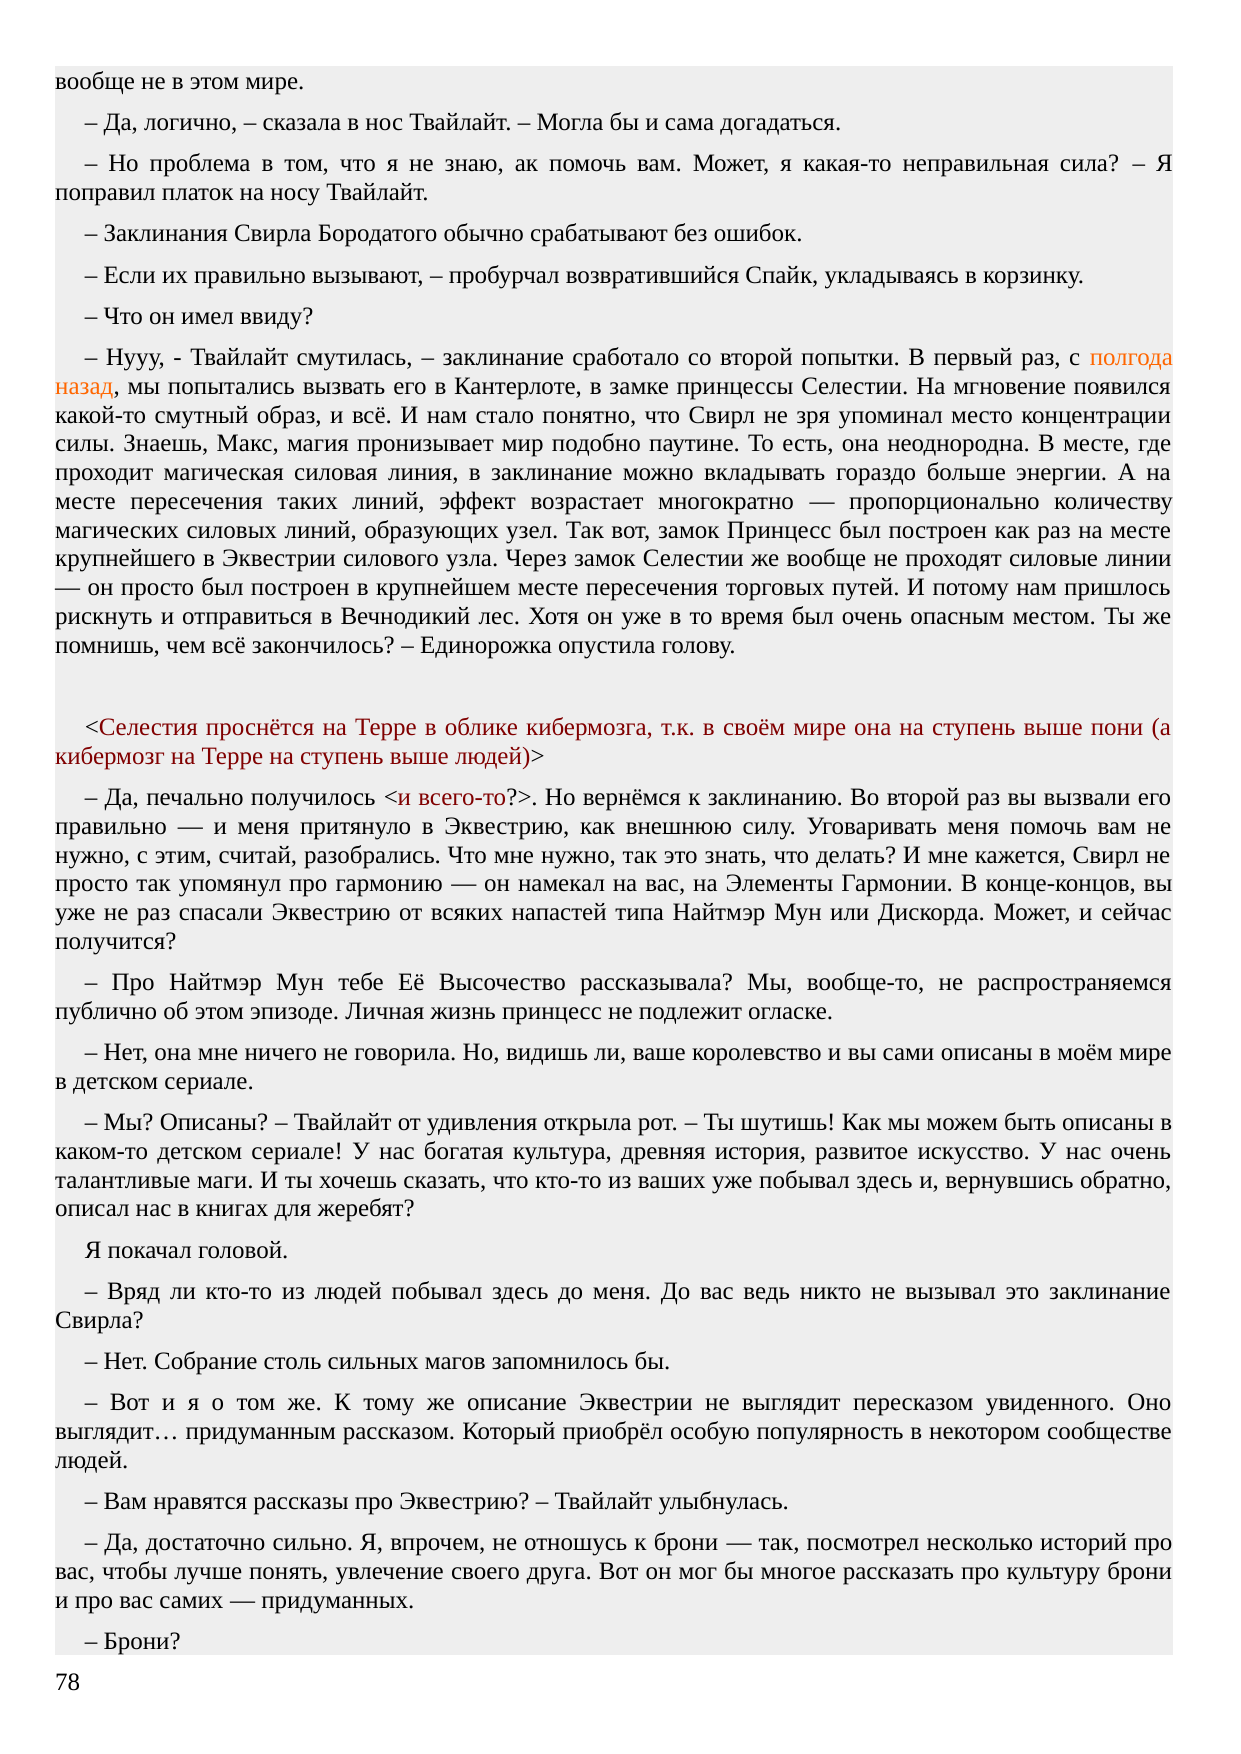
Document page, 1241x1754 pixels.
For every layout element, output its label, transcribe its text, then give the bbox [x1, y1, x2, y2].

text <Селестия проснётся на Терре в облике кибермозга, т.к. в своём мире она на ступень выше пони (а кибермозг на Терре на ступень выше людей)> [55, 712, 1173, 770]
text Я покачал головой. [55, 1235, 1173, 1263]
text – Да, логично, – сказала в нос Твайлайт. – Могла бы и сама догадаться. [55, 107, 1173, 136]
text – Да, достаточно сильно. Я, впрочем, не отношусь к брони — так, посмотрел несколько историй про вас, чтобы лучше понять, увлечение своего друга. Вот он мог бы многое рассказать про культуру брони и про вас самих — придуманных. [55, 1527, 1173, 1613]
text – Но проблема в том, что я не знаю, ак помочь вам. Может, я какая-то неправильная сила? – Я поправил платок на носу Твайлайт. [55, 148, 1173, 206]
text – Нууу, - Твайлайт смутилась, – заклинание сработало со второй попытки. В первый раз, с полгода назад, мы попытались вызвать его в Кантерлоте, в замке принцессы Селестии. На мгновение появился какой-то смутный образ, и всё. И нам стало понятно, что Свирл не зря упоминал место концентрации силы. Знаешь, Макс, магия пронизывает мир подобно паутине. То есть, она неоднородна. В месте, где проходит магическая силовая линия, в заклинание можно вкладывать гораздо больше энергии. А на месте пересечения таких линий, эффект возрастает многократно — пропорционально количеству магических силовых линий, образующих узел. Так вот, замок Принцесс был построен как раз на месте крупнейшего в Эквестрии силового узла. Через замок Селестии же вообще не проходят силовые линии — он просто был построен в крупнейшем месте пересечения торговых путей. И потому нам пришлось рискнуть и отправиться в Вечнодикий лес. Хотя он уже в то время был очень опасным местом. Ты же помнишь, чем всё закончилось? – Единорожка опустила голову. [55, 342, 1173, 658]
text – Нет, она мне ничего не говорила. Но, видишь ли, ваше королевство и вы сами описаны в моём мире в детском сериале. [55, 1037, 1173, 1095]
text – Нет. Собрание столь сильных магов запомнилось бы. [55, 1346, 1173, 1375]
text – Вот и я о том же. К тому же описание Эквестрии не выглядит пересказом увиденного. Оно выглядит… придуманным рассказом. Который приобрёл особую популярность в некотором сообществе людей. [55, 1387, 1173, 1473]
text – Если их правильно вызывают, – пробурчал возвратившийся Спайк, укладываясь в корзинку. [55, 260, 1173, 288]
text вообще не в этом мире. [55, 66, 1173, 95]
text – Заклинания Свирла Бородатого обычно срабатывают без ошибок. [55, 218, 1173, 247]
text – Вряд ли кто-то из людей побывал здесь до меня. До вас ведь никто не вызывал это заклинание Свирла? [55, 1276, 1173, 1333]
text – Про Найтмэр Мун тебе Её Высочество рассказывала? Мы, вообще-то, не распространяемся публично об этом эпизоде. Личная жизнь принцесс не подлежит огласке. [55, 967, 1173, 1025]
text – Да, печально получилось <и всего-то?>. Но вернёмся к заклинанию. Во второй раз вы вызвали его правильно — и меня притянуло в Эквестрию, как внешнюю силу. Уговаривать меня помочь вам не нужно, с этим, считай, разобрались. Что мне нужно, так это знать, что делать? И мне кажется, Свирл не просто так упомянул про гармонию — он намекал на вас, на Элементы Гармонии. В конце-концов, вы уже не раз спасали Эквестрию от всяких напастей типа Найтмэр Мун или Дискорда. Может, и сейчас получится? [55, 782, 1173, 955]
text – Что он имел ввиду? [55, 301, 1173, 330]
text – Брони? [55, 1626, 1173, 1655]
text – Вам нравятся рассказы про Эквестрию? – Твайлайт улыбнулась. [55, 1486, 1173, 1515]
text – Мы? Описаны? – Твайлайт от удивления открыла рот. – Ты шутишь! Как мы можем быть описаны в каком-то детском сериале! У нас богатая культура, древняя история, развитое искусство. У нас очень талантливые маги. И ты хочешь сказать, что кто-то из ваших уже побывал здесь и, вернувшись обратно, описал нас в книгах для жеребят? [55, 1107, 1173, 1222]
